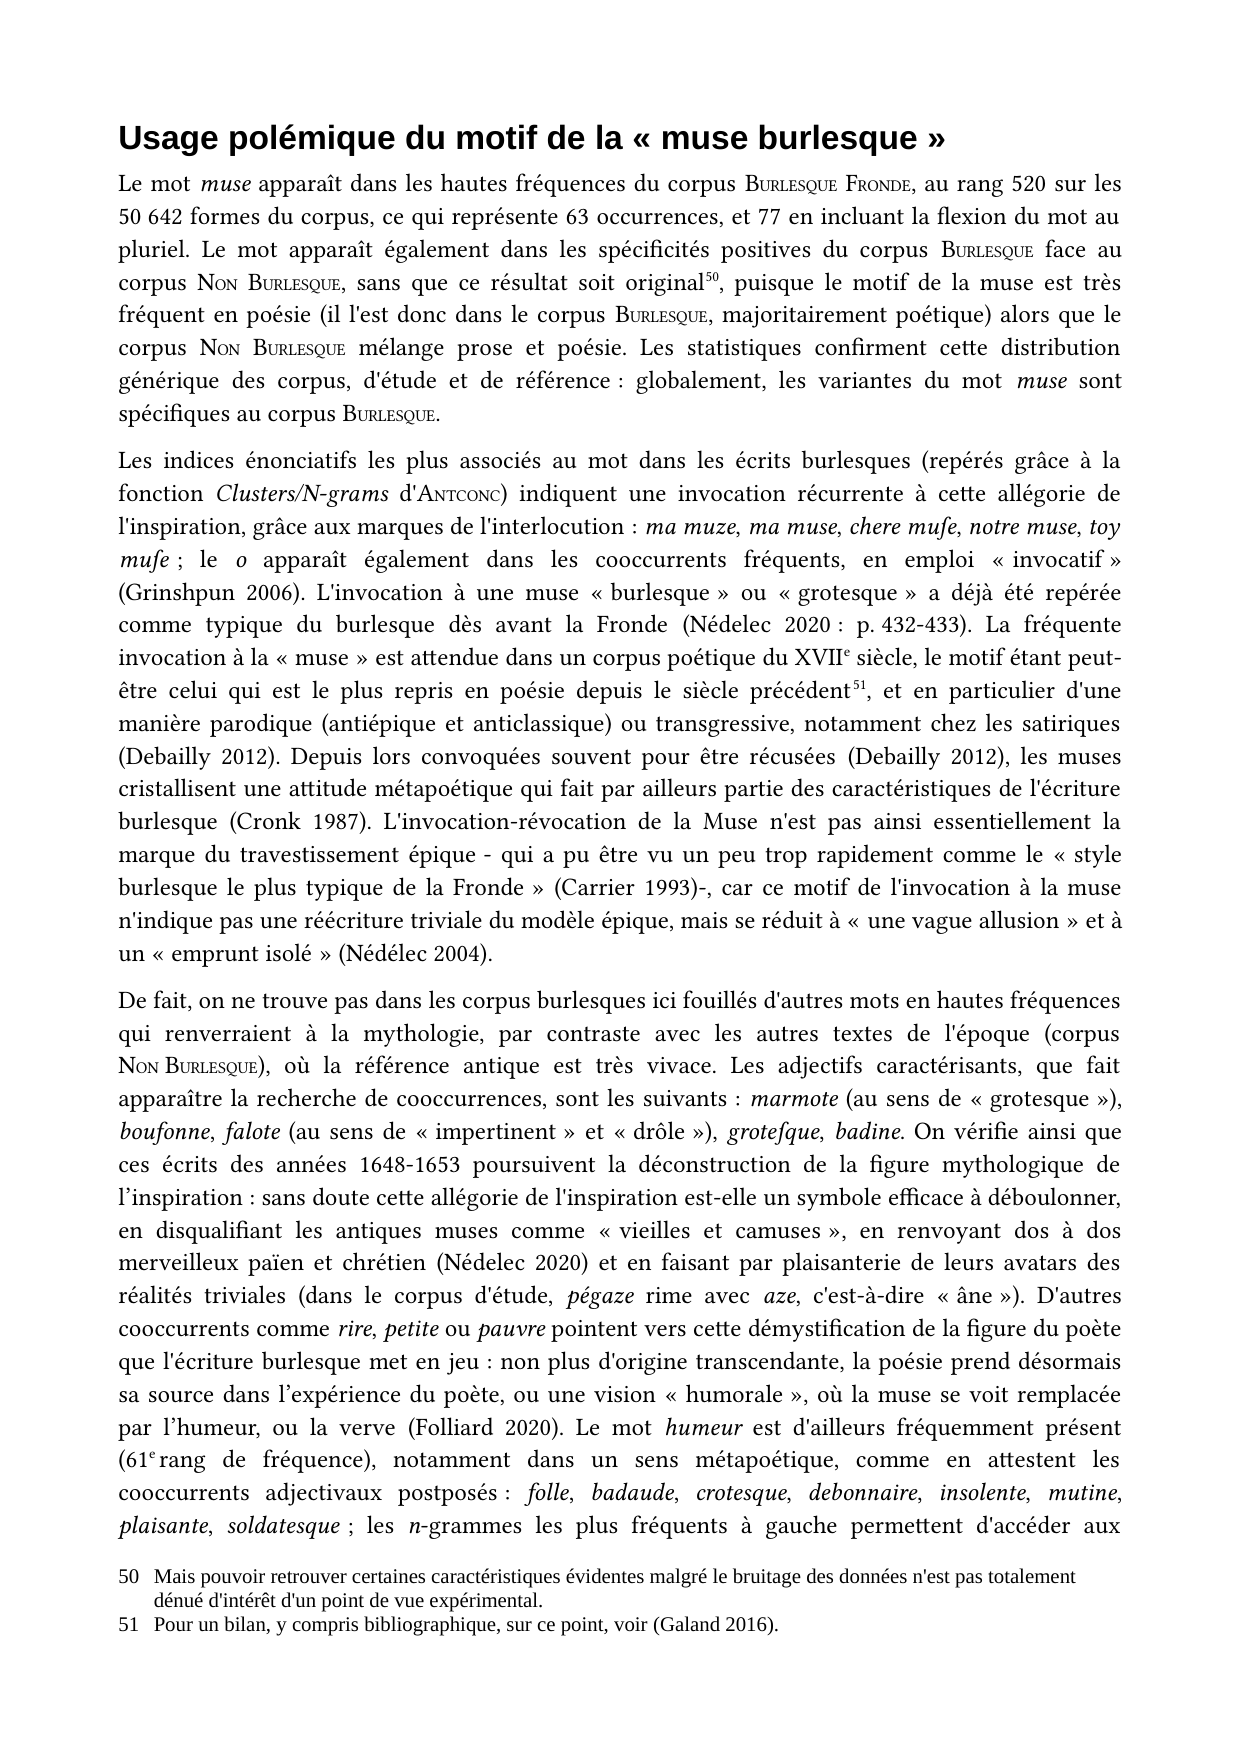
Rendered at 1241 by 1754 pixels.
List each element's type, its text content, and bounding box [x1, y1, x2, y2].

text Le mot muse apparaît dans les hautes fréquences du corpus Burlesque Fronde, au rang 520 sur les 50 642 formes du corpus, ce qui représente 63 occurrences, et 77 en incluant la flexion du mot au pluriel. Le mot apparaît également dans les spécificités positives du corpus Burlesque face au corpus Non Burlesque, sans que ce résultat soit original, puisque le motif de la muse est très fréquent en poésie (il l'est donc dans le corpus Burlesque, majoritairement poétique) alors que le corpus Non Burlesque mélange prose et poésie. Les statistiques confirment cette distribution générique des corpus, d'étude et de référence : globalement, les variantes du mot muse sont spécifiques au corpus Burlesque. [118, 169, 1122, 427]
text De fait, on ne trouve pas dans les corpus burlesques ici fouillés d'autres mots en hautes fréquences qui renverraient à la mythologie, par contraste avec les autres textes de l'époque (corpus Non Burlesque), où la référence antique est très vivace. Les adjectifs caractérisants, que fait apparaître la recherche de cooccurrences, sont les suivants : marmote (au sens de « grotesque »), boufonne, falote (au sens de « impertinent » et « drôle »), groteſque, badine. On vérifie ainsi que ces écrits des années 1648-1653 poursuivent la déconstruction de la figure mythologique de l’inspiration : sans doute cette allégorie de l'inspiration est-elle un symbole efficace à déboulonner, en disqualifiant les antiques muses comme « vieilles et camuses », en renvoyant dos à dos merveilleux païen et chrétien (Nédelec 2020) et en faisant par plaisanterie de leurs avatars des réalités triviales (dans le corpus d'étude, pégaze rime avec aze, c'est-à-dire « âne »). D'autres cooccurrents comme rire, petite ou pauvre pointent vers cette démystification de la figure du poète que l'écriture burlesque met en jeu : non plus d'origine transcendante, la poésie prend désormais sa source dans l’expérience du poète, ou une vision « humorale », où la muse se voit remplacée par l’humeur, ou la verve (Folliard 2020). Le mot humeur est d'ailleurs fréquemment présent (61e rang de fréquence), notamment dans un sens métapoétique, comme en attestent les cooccurrents adjectivaux postposés : folle, badaude, crotesque, debonnaire, insolente, mutine, plaisante, soldatesque ; les n-grammes les plus fréquents à gauche permettent d'accéder aux [118, 986, 1122, 1539]
text Pour un bilan, y compris bibliographique, sur ce point, voir (Galand 2016). [118, 1612, 1122, 1636]
text Les indices énonciatifs les plus associés au mot dans les écrits burlesques (repérés grâce à la fonction Clusters/N-grams d'Antconc) indiquent une invocation récurrente à cette allégorie de l'inspiration, grâce aux marques de l'interlocution : ma muze, ma muse, chere muſe, notre muse, toy muſe ; le o apparaît également dans les cooccurrents fréquents, en emploi « invocatif » (Grinshpun 2006). L'invocation à une muse « burlesque » ou « grotesque » a déjà été repérée comme typique du burlesque dès avant la Fronde (Nédelec 2020 : p. 432-433). La fréquente invocation à la « muse » est attendue dans un corpus poétique du XVIIe siècle, le motif étant peut-être celui qui est le plus repris en poésie depuis le siècle précédent, et en particulier d'une manière parodique (antiépique et anticlassique) ou transgressive, notamment chez les satiriques (Debailly 2012). Depuis lors convoquées souvent pour être récusées (Debailly 2012), les muses cristallisent une attitude métapoétique qui fait par ailleurs partie des caractéristiques de l'écriture burlesque (Cronk 1987). L'invocation-révocation de la Muse n'est pas ainsi essentiellement la marque du travestissement épique - qui a pu être vu un peu trop rapidement comme le « style burlesque le plus typique de la Fronde » (Carrier 1993)-, car ce motif de l'invocation à la muse n'indique pas une réécriture triviale du modèle épique, mais se réduit à « une vague allusion » et à un « emprunt isolé » (Nédélec 2004). [118, 446, 1122, 967]
text Mais pouvoir retrouver certaines caractéristiques évidentes malgré le bruitage des données n'est pas totalement dénué d'intérêt d'un point de vue expérimental. [118, 1564, 1122, 1612]
subtitle Usage polémique du motif de la « muse burlesque » [118, 118, 1122, 157]
